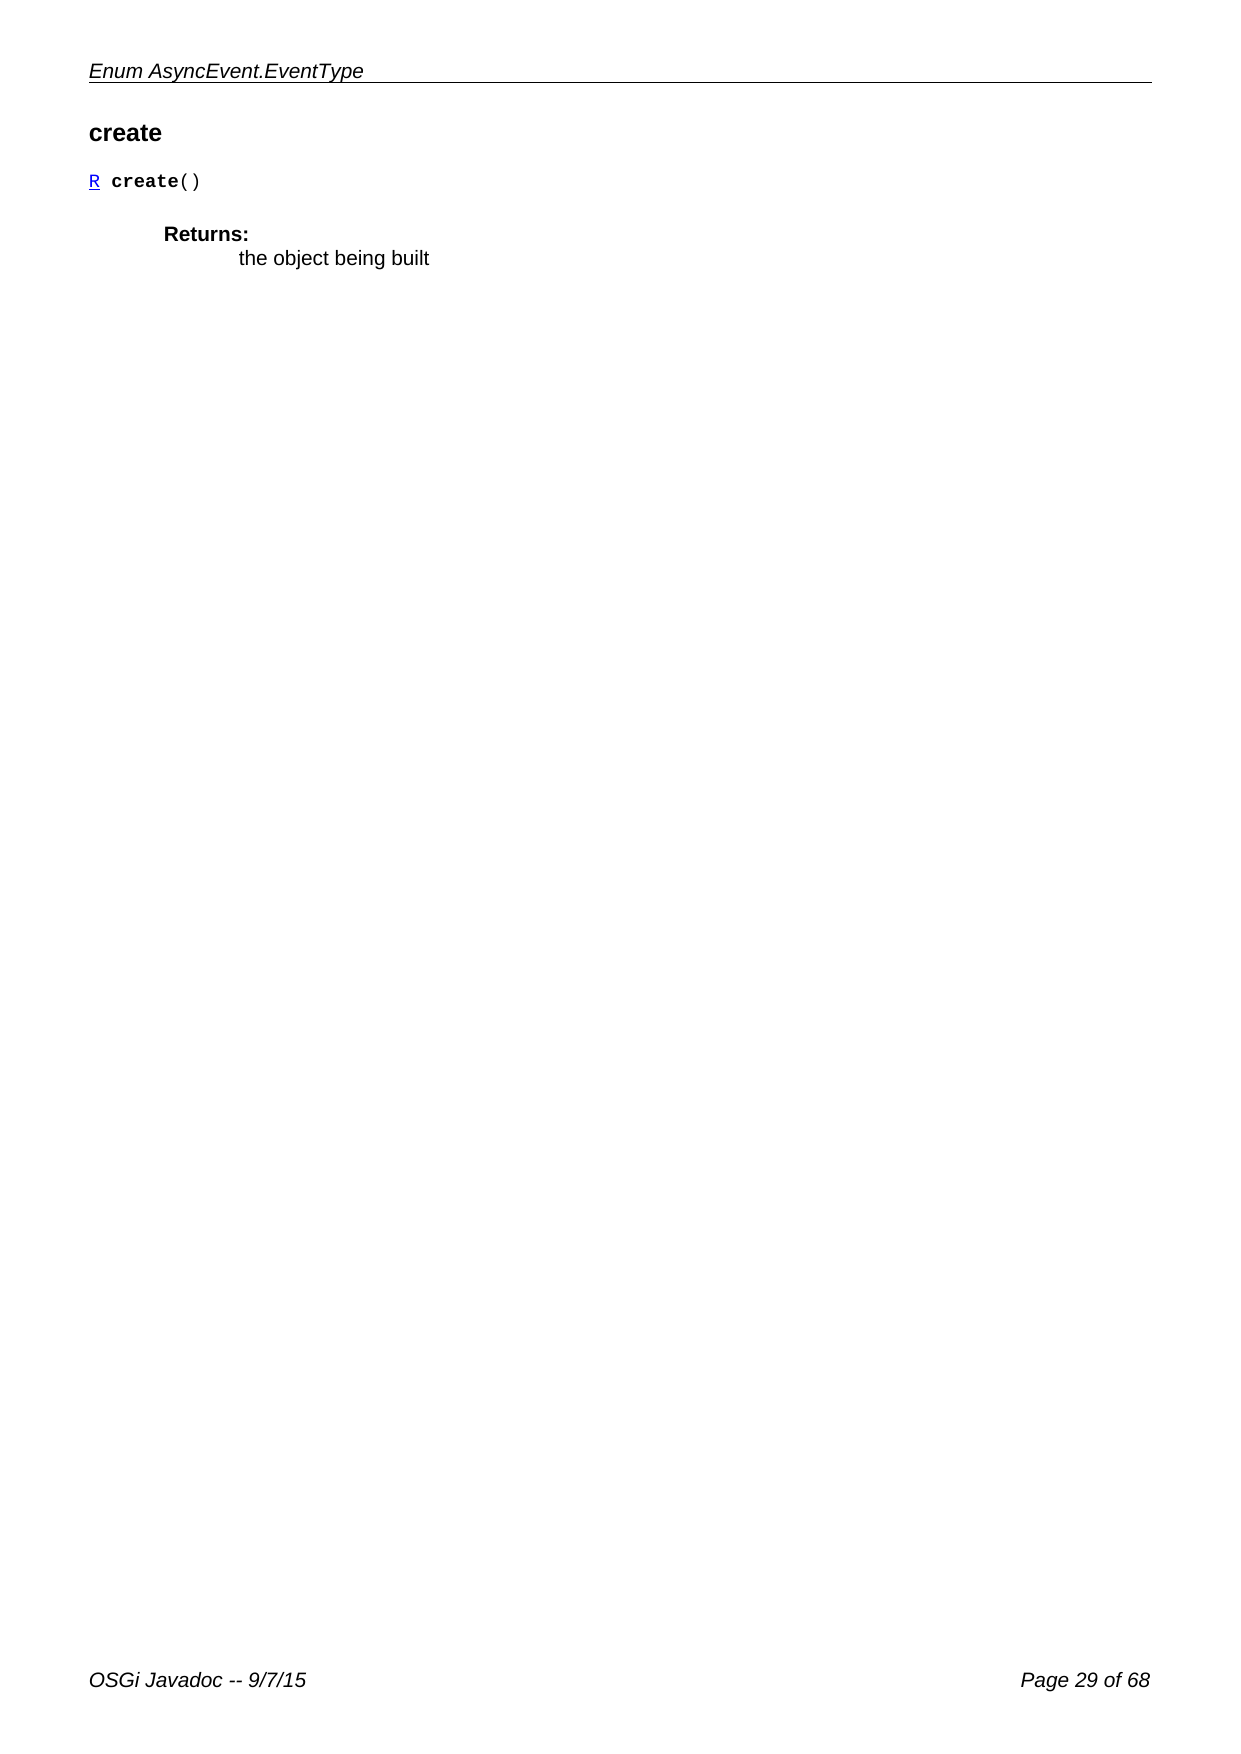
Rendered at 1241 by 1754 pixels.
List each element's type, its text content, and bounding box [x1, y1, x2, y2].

text Returns: [163, 222, 1152, 246]
text the object being built [238, 246, 1152, 270]
subtitle create [88, 118, 1152, 147]
text R create() [88, 171, 1152, 193]
